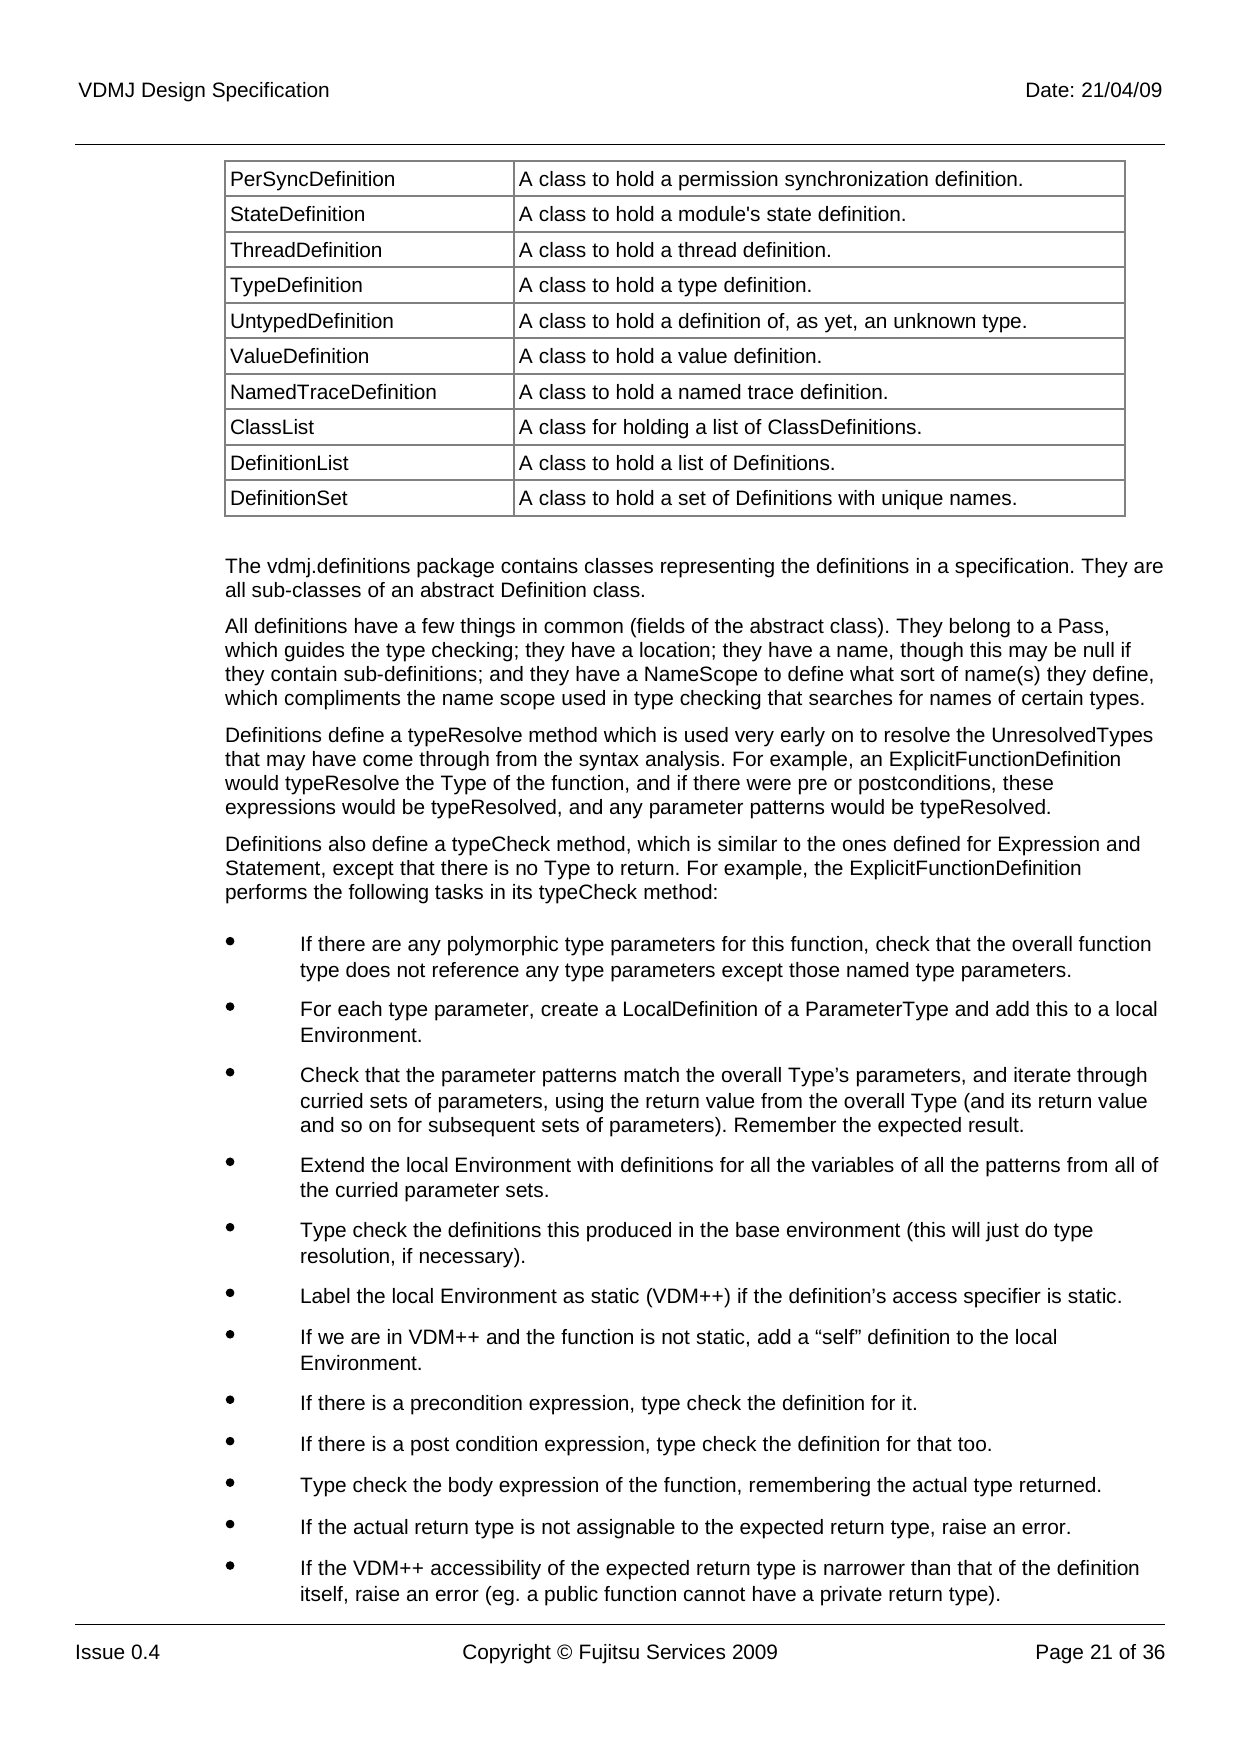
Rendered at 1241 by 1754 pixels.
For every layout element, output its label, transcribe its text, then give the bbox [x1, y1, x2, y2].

table_cell A class to hold a permission synchronization definition. [515, 162, 1124, 195]
table_cell PerSyncDefinition [226, 162, 513, 195]
text The vdmj.definitions package contains classes representing the definitions in a specification. They are all sub-classes of an abstract Definition class. [225, 553, 1165, 602]
list If the VDM++ accessibility of the expected return type is narrower than that of the definition itself, raise an error (eg. a public function cannot have a private return type). [225, 1556, 1165, 1606]
table_cell A class to hold a definition of, as yet, an unknown type. [515, 304, 1124, 337]
table_cell StateDefinition [226, 197, 513, 231]
list If the actual return type is not assignable to the expected return type, raise an error. [225, 1514, 1165, 1541]
table_cell ValueDefinition [226, 339, 513, 373]
list If we are in VDM++ and the function is not static, add a “self” definition to the local Environment. [225, 1324, 1165, 1375]
list If there is a precondition expression, type check the definition for it. [225, 1390, 1165, 1416]
text Definitions also define a typeCheck method, which is similar to the ones defined for Expression and Statement, except that there is no Type to return. For example, the ExplicitFunctionDefinition performs the following tasks in its typeCheck method: [225, 832, 1165, 904]
table_cell A class to hold a thread definition. [515, 233, 1124, 266]
table_cell ThreadDefinition [226, 233, 513, 266]
text All definitions have a few things in common (fields of the abstract class). They belong to a Pass, which guides the type checking; they have a location; they have a name, though this may be null if they contain sub-definitions; and they have a NameScope to define what sort of name(s) they define, which compliments the name scope used in type checking that searches for names of certain types. [225, 614, 1165, 710]
table_cell A class to hold a named trace definition. [515, 375, 1124, 408]
table_cell ClassList [226, 410, 513, 444]
list Extend the local Environment with definitions for all the variables of all the patterns from all of the curried parameter sets. [225, 1152, 1165, 1202]
text Definitions define a typeResolve method which is used very early on to resolve the UnresolvedTypes that may have come through from the syntax analysis. For example, an ExplicitFunctionDefinition would typeResolve the Type of the function, and if there were pre or postconditions, these expressions would be typeResolved, and any parameter patterns would be typeResolved. [225, 723, 1165, 819]
list If there are any polymorphic type parameters for this function, check that the overall function type does not reference any type parameters except those named type parameters. [225, 931, 1165, 982]
table_cell DefinitionList [226, 446, 513, 479]
table_cell UntypedDefinition [226, 304, 513, 337]
table_cell A class to hold a type definition. [515, 268, 1124, 302]
list Type check the definitions this produced in the base environment (this will just do type resolution, if necessary). [225, 1217, 1165, 1268]
list For each type parameter, create a LocalDefinition of a ParameterType and add this to a local Environment. [225, 997, 1165, 1047]
table_cell A class for holding a list of ClassDefinitions. [515, 410, 1124, 444]
list If there is a post condition expression, type check the definition for that too. [225, 1431, 1165, 1458]
list Type check the body expression of the function, remembering the actual type returned. [225, 1473, 1165, 1499]
table_cell DefinitionSet [226, 481, 513, 515]
table_cell NamedTraceDefinition [226, 375, 513, 408]
table_cell TypeDefinition [226, 268, 513, 302]
table_cell A class to hold a list of Definitions. [515, 446, 1124, 479]
table_cell A class to hold a value definition. [515, 339, 1124, 373]
table_cell A class to hold a set of Definitions with unique names. [515, 481, 1124, 515]
list Label the local Environment as static (VDM++) if the definition’s access specifier is static. [225, 1283, 1165, 1309]
list Check that the parameter patterns match the overall Type’s parameters, and iterate through curried sets of parameters, using the return value from the overall Type (and its return value and so on for subsequent sets of parameters). Remember the expected result. [225, 1062, 1165, 1137]
table_cell A class to hold a module's state definition. [515, 197, 1124, 231]
